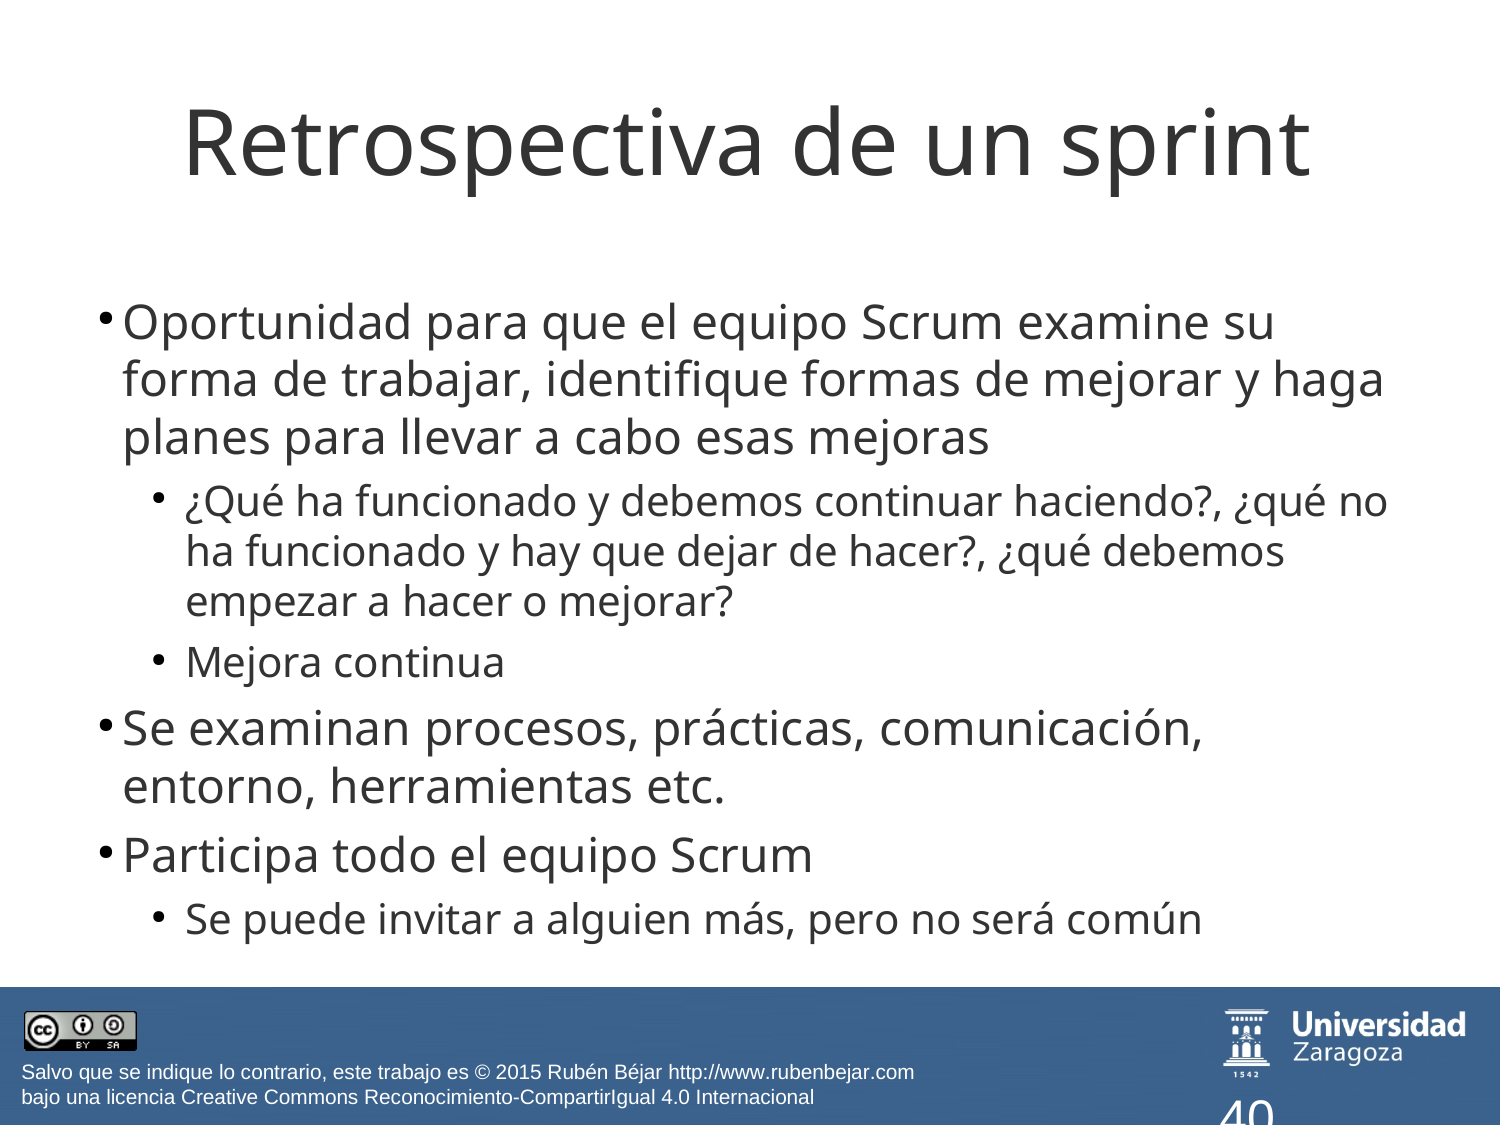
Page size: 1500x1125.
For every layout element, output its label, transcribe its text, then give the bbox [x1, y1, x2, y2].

title Retrospectiva de un sprint [74, 21, 1420, 257]
picture [1253, 1104, 1268, 1125]
list Oportunidad para que el equipo Scrum examine su forma de trabajar, identifique formas de mejorar y haga planes para llevar a cabo esas mejoras ¿Qué ha funcionado y debemos continuar haciendo?, ¿qué no ha funcionado y hay que dejar de hacer?, ¿qué debemos empezar a hacer o mejorar? Mejora continua Se examinan procesos, prácticas, comunicación, entorno, herramientas etc. Participa todo el equipo Scrum Se puede invitar a alguien más, pero no será común [82, 283, 1418, 957]
picture [0, 987, 1500, 1125]
picture [1224, 1107, 1236, 1124]
